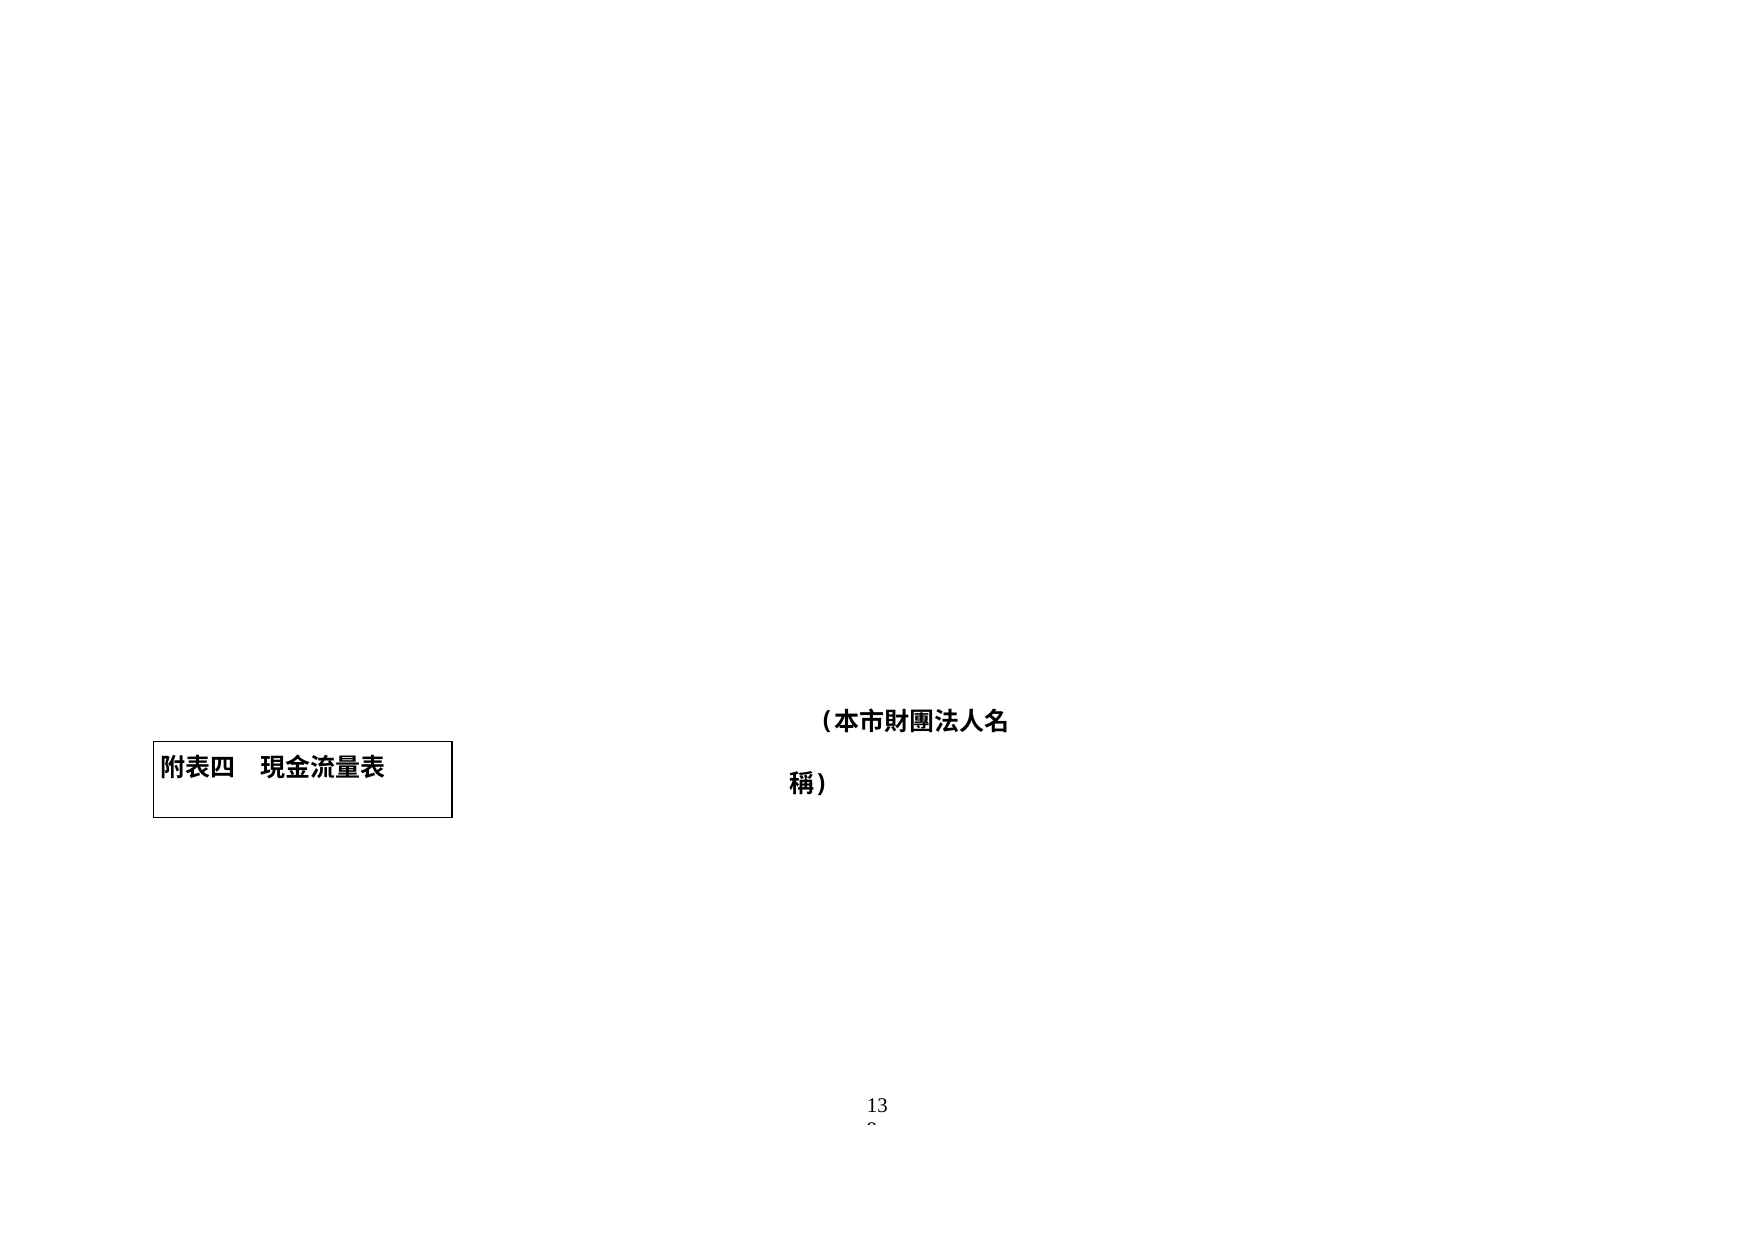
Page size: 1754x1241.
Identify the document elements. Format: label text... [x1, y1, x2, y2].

table_cell [786, 303, 1043, 623]
table_cell [1401, 303, 1468, 811]
table_cell [154, 742, 451, 817]
table_cell [1043, 303, 1401, 623]
table_cell [151, 623, 786, 811]
table_cell [1043, 623, 1401, 811]
table_cell [151, 303, 786, 623]
table_cell (本市財團法人名稱) [786, 623, 1043, 811]
table_cell [1468, 303, 1606, 811]
